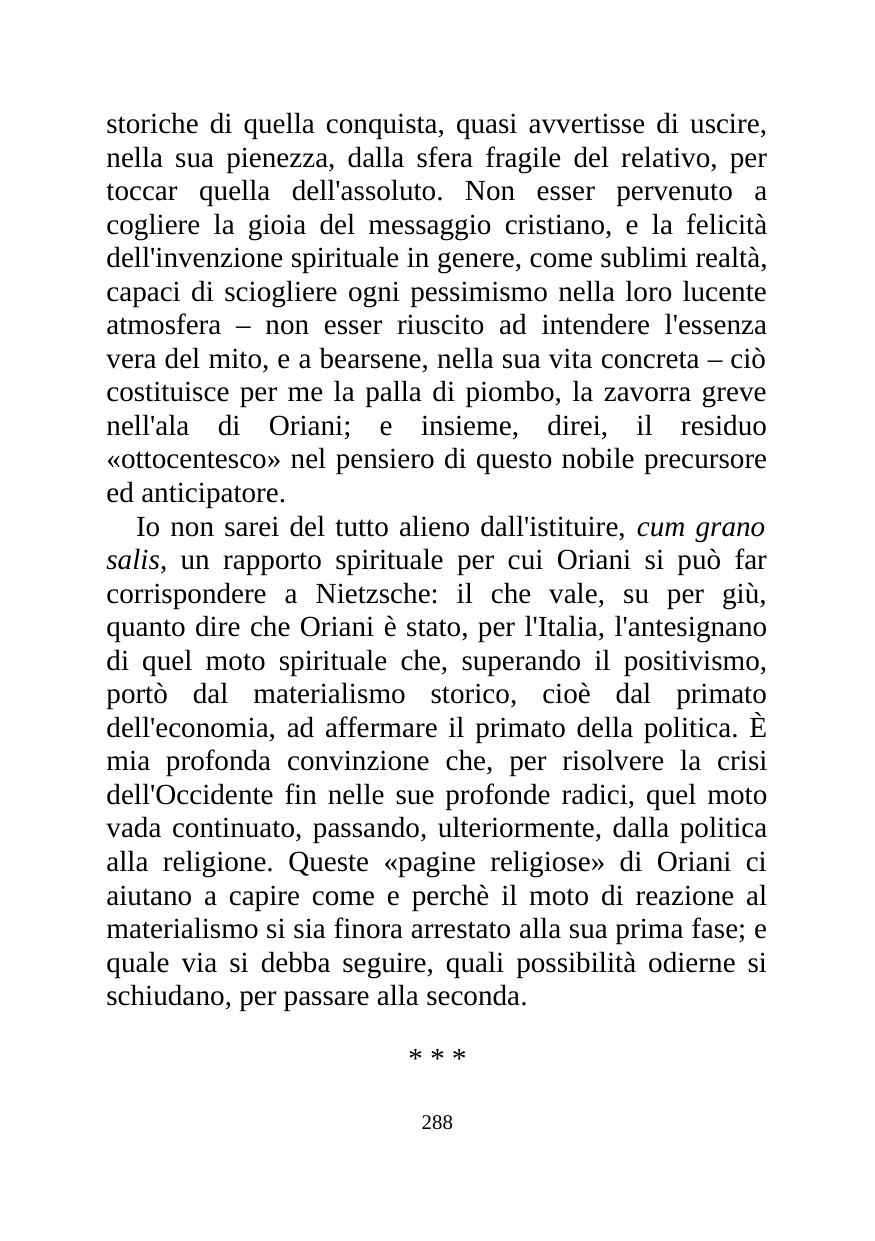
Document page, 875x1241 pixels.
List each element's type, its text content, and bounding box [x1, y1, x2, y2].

text Io non sarei del tutto alieno dall'istituire, cum grano salis, un rapporto spirituale per cui Oriani si può far corrispondere a Nietzsche: il che vale, su per giù, quanto dire che Oriani è stato, per l'Italia, l'antesignano di quel moto spirituale che, superando il positivismo, portò dal materialismo storico, cioè dal primato dell'economia, ad affermare il primato della politica. È mia profonda convinzione che, per risolvere la crisi dell'Occidente fin nelle sue profonde radici, quel moto vada continuato, passando, ulteriormente, dalla politica alla religione. Queste «pagine religiose» di Oriani ci aiutano a capire come e perchè il moto di reazione al materialismo si sia finora arrestato alla sua prima fase; e quale via si debba seguire, quali possibilità odierne si schiudano, per passare alla seconda. [106, 509, 768, 1012]
text * * * [106, 1041, 768, 1075]
text storiche di quella conquista, quasi avvertisse di uscire, nella sua pienezza, dalla sfera fragile del relativo, per toccar quella dell'assoluto. Non esser pervenuto a cogliere la gioia del messaggio cristiano, e la felicità dell'invenzione spirituale in genere, come sublimi realtà, capaci di sciogliere ogni pessimismo nella loro lucente atmosfera – non esser riuscito ad intendere l'essenza vera del mito, e a bearsene, nella sua vita concreta – ciò costituisce per me la palla di piombo, la zavorra greve nell'ala di Oriani; e insieme, direi, il residuo «ottocentesco» nel pensiero di questo nobile precursore ed anticipatore. [106, 106, 768, 509]
